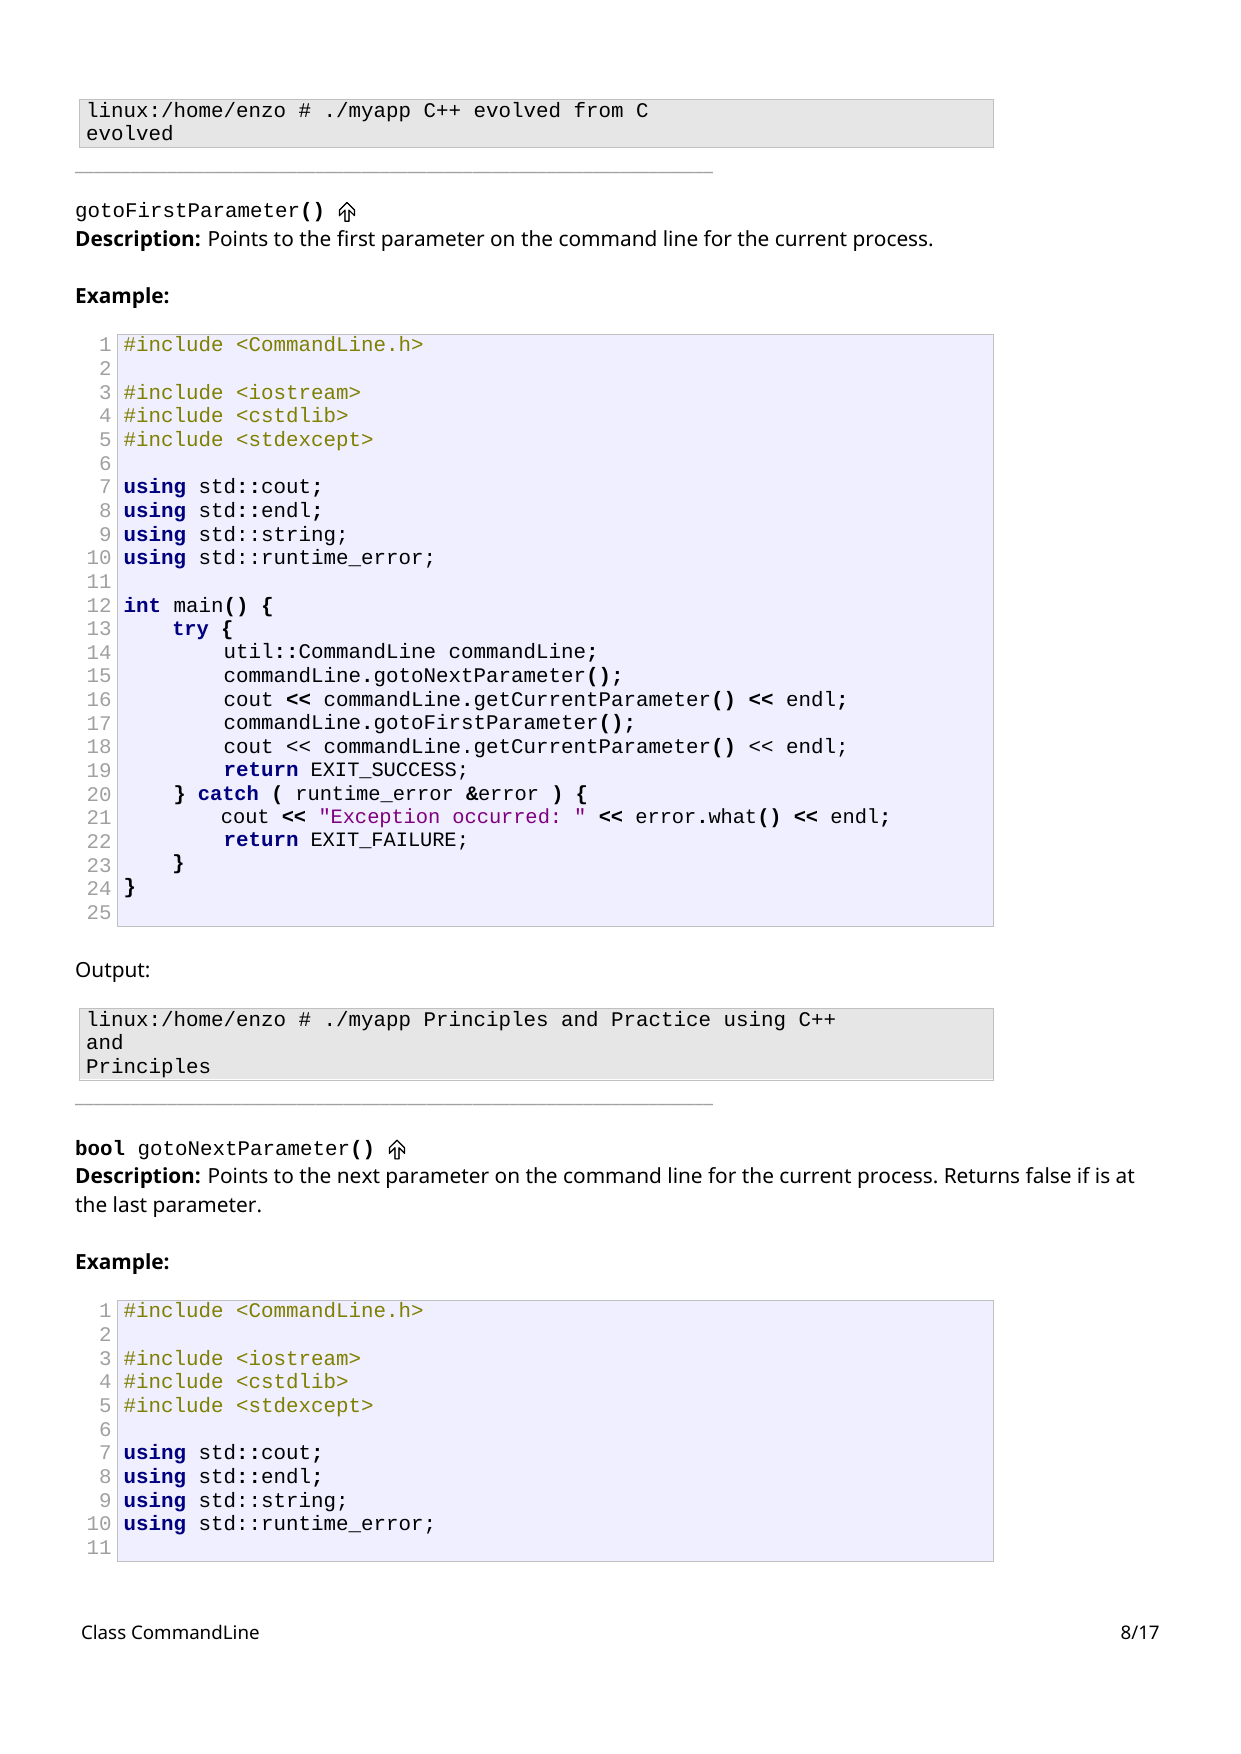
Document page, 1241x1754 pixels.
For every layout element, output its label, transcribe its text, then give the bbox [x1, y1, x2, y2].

text Example: [75, 281, 1165, 333]
text Description: Points to the next parameter on the command line for the current process. Returns false if is at the last parameter. [75, 1161, 1165, 1218]
table_header linux:/home/enzo # ./myapp Principles and Practice using C++ and Principles [80, 1009, 993, 1079]
text gotoFirstParameter()  [75, 200, 1165, 224]
text _____________________________________________________________________ [75, 148, 1165, 176]
table_header #include <CommandLine.h> #include <iostream> #include <cstdlib> #include <stdexcept> using std::cout; using std::endl; using std::string; using std::runtime_error; [118, 1301, 993, 1561]
text Description: Points to the first parameter on the command line for the current process. [75, 224, 1165, 252]
text _____________________________________________________________________ [75, 1081, 1165, 1109]
text Output: [75, 955, 1165, 984]
table_header #include <CommandLine.h> #include <iostream> #include <cstdlib> #include <stdexcept> using std::cout; using std::endl; using std::string; using std::runtime_error; int main() { try { util::CommandLine commandLine; commandLine.gotoNextParameter(); cout << commandLine.getCurrentParameter() << endl; commandLine.gotoFirstParameter(); cout << commandLine.getCurrentParameter() << endl; return EXIT_SUCCESS; } catch ( runtime_error &error ) { cout << "Exception occurred: " << error.what() << endl; return EXIT_FAILURE; } } [118, 335, 993, 926]
table_header 1 2 3 4 5 6 7 8 9 10 11 [80, 1300, 117, 1561]
text Example: [75, 1247, 1165, 1299]
table_header 1 2 3 4 5 6 7 8 9 10 11 12 13 14 15 16 17 18 19 20 21 22 23 24 25 [80, 334, 117, 926]
text bool gotoNextParameter()  [75, 1138, 1165, 1161]
table_header linux:/home/enzo # ./myapp C++ evolved from C evolved [80, 100, 993, 147]
